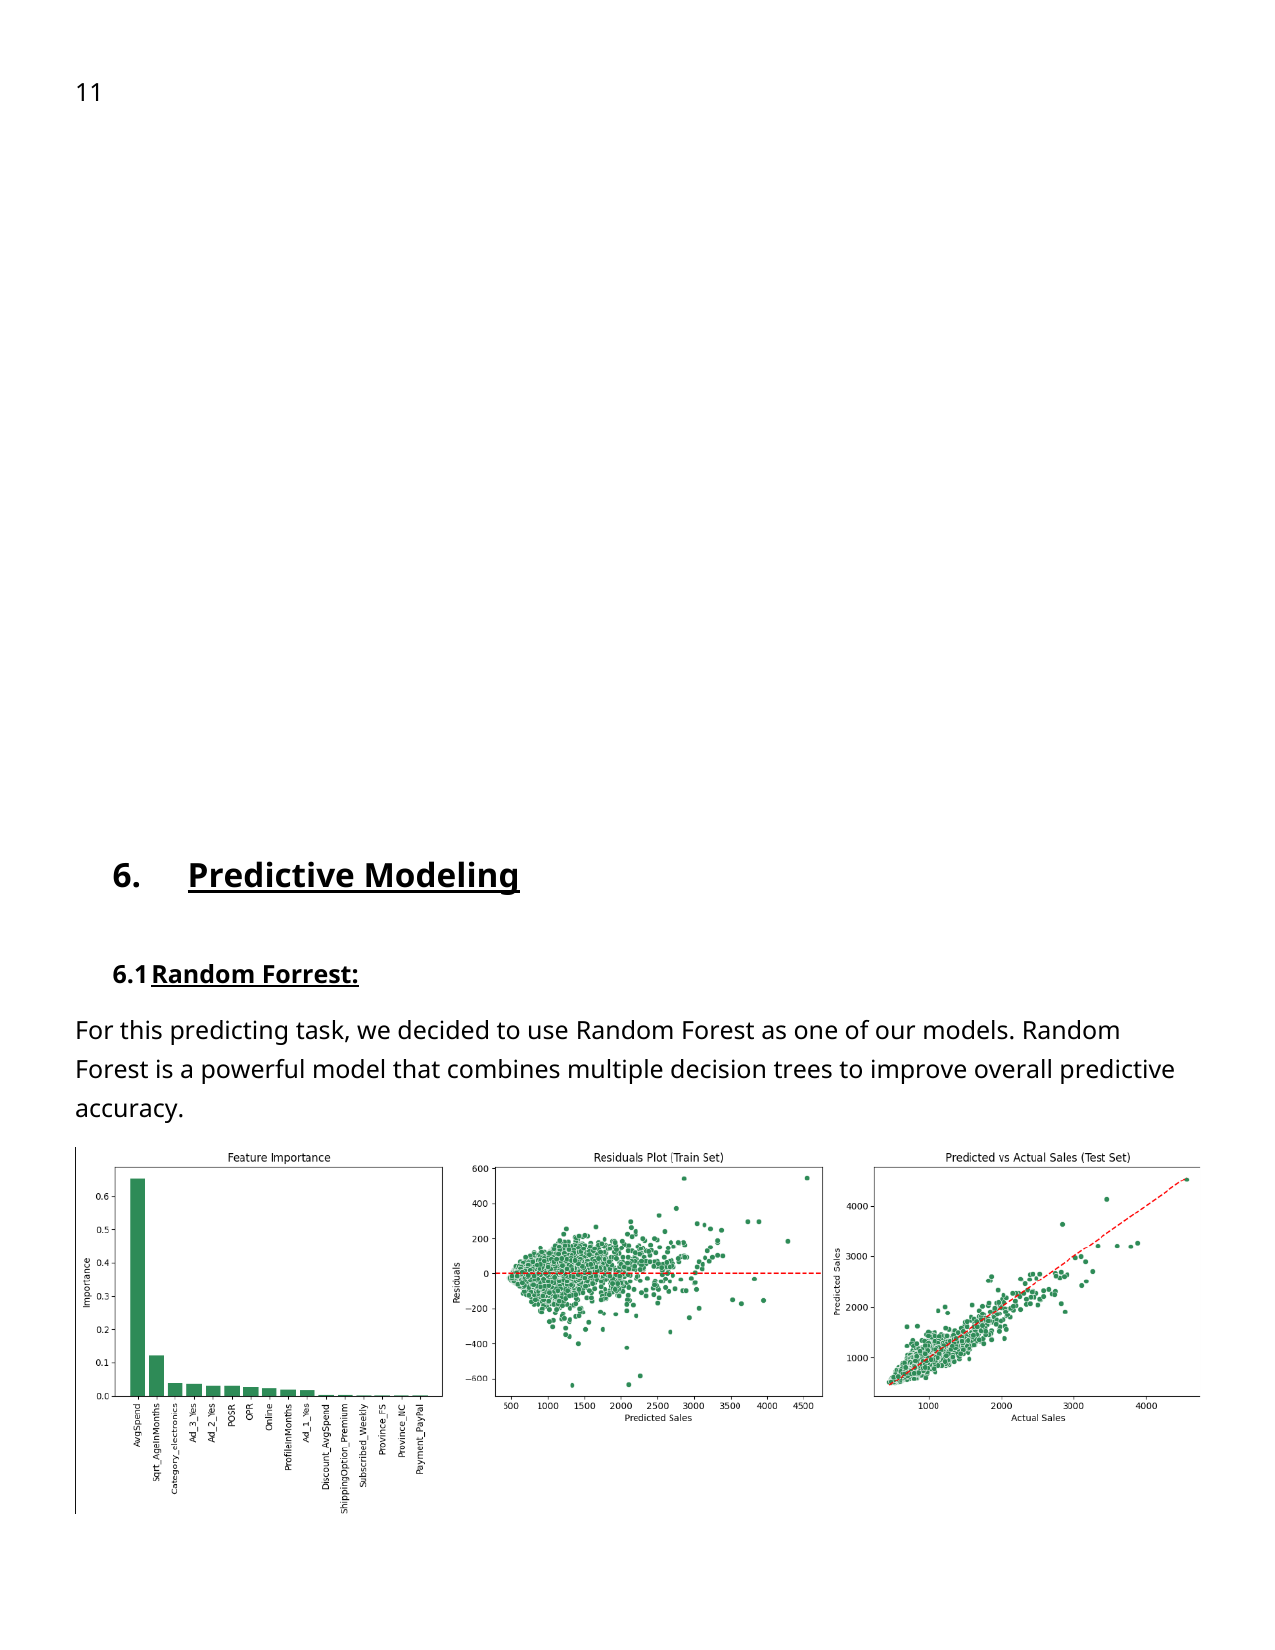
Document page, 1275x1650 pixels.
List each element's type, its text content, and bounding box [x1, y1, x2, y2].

text For this predicting task, we decided to use Random Forest as one of our models. Random Forest is a powerful model that combines multiple decision trees to improve overall predictive accuracy. [75, 1012, 1200, 1125]
list Predictive Modeling [112, 852, 1200, 898]
list Random Forrest: [112, 957, 1200, 991]
